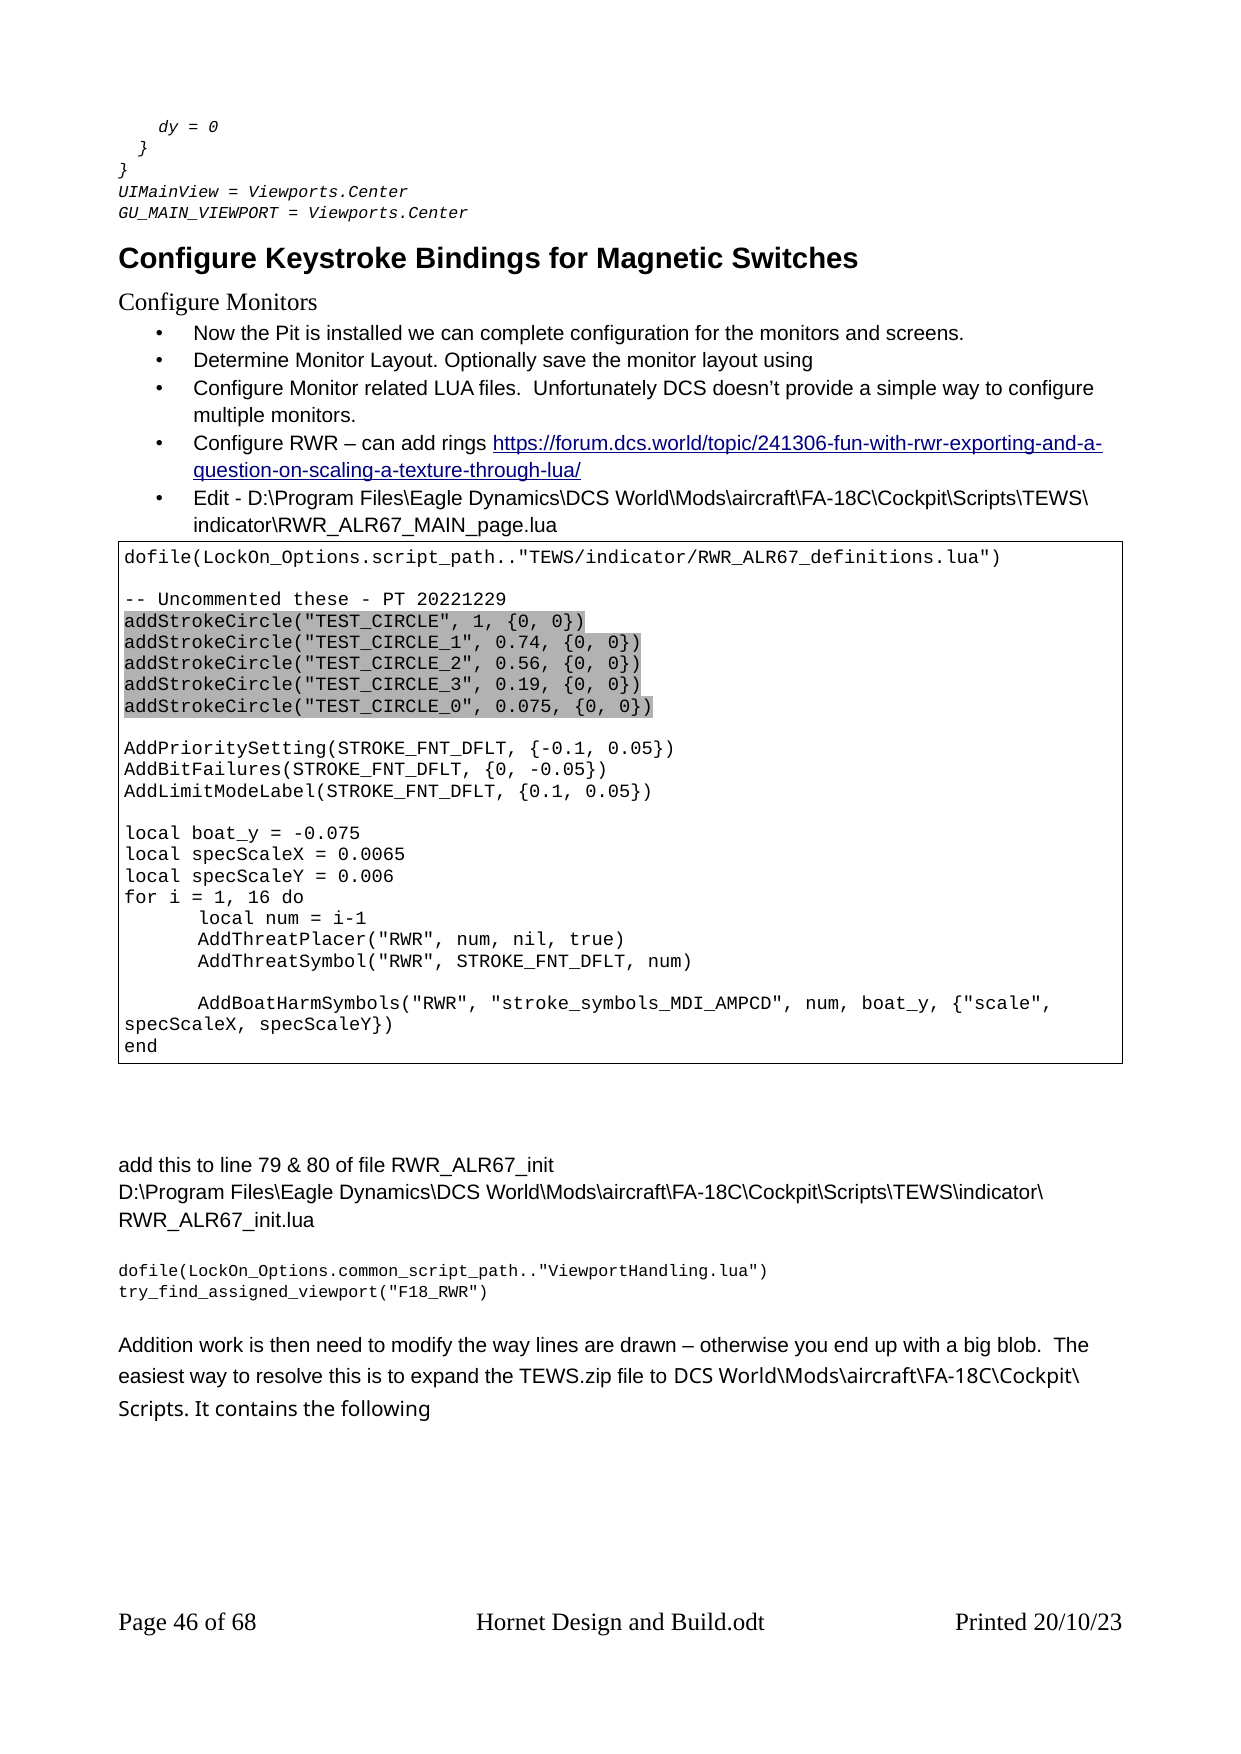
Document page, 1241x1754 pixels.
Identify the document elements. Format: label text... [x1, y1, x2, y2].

text } [118, 140, 1122, 159]
text UIMainView = Viewports.Center [118, 183, 1122, 202]
list Now the Pit is installed we can complete configuration for the monitors and screens. [156, 320, 1122, 344]
text dy = 0 [118, 118, 1122, 137]
text try_find_assigned_viewport("F18_RWR") [118, 1284, 1122, 1303]
list Edit - D:\Program Files\Eagle Dynamics\DCS World\Mods\aircraft\FA-18C\Cockpit\Scripts\TEWS\indicator\RWR_ALR67_MAIN_page.lua [156, 486, 1122, 537]
text D:\Program Files\Eagle Dynamics\DCS World\Mods\aircraft\FA-18C\Cockpit\Scripts\TEWS\indicator\RWR_ALR67_init.lua [118, 1180, 1122, 1231]
subtitle Configure Keystroke Bindings for Magnetic Switches [118, 241, 1122, 275]
text add this to line 79 & 80 of file RWR_ALR67_init [118, 1152, 1122, 1176]
text dofile(LockOn_Options.common_script_path.."ViewportHandling.lua") [118, 1262, 1122, 1281]
text Addition work is then need to modify the way lines are drawn – otherwise you end up with a big blob. The easiest way to resolve this is to expand the TEWS.zip file to DCS World\Mods\aircraft\FA-18C\Cockpit\Scripts. It contains the following [118, 1333, 1122, 1422]
text Configure Monitors [118, 287, 1122, 316]
text GU_MAIN_VIEWPORT = Viewports.Center [118, 205, 1122, 224]
list Determine Monitor Layout. Optionally save the monitor layout using [156, 348, 1122, 372]
list Configure RWR – can add rings https://forum.dcs.world/topic/241306-fun-with-rwr-exporting-and-a-question-on-scaling-a-texture-through-lua/ [156, 431, 1122, 482]
list Configure Monitor related LUA files. Unfortunately DCS doesn’t provide a simple way to configure multiple monitors. [156, 376, 1122, 427]
table_header dofile(LockOn_Options.script_path.."TEWS/indicator/RWR_ALR67_definitions.lua") -- Uncommented these - PT 20221229 addStrokeCircle("TEST_CIRCLE", 1, {0, 0}) addStrokeCircle("TEST_CIRCLE_1", 0.74, {0, 0}) addStrokeCircle("TEST_CIRCLE_2", 0.56, {0, 0}) addStrokeCircle("TEST_CIRCLE_3", 0.19, {0, 0}) addStrokeCircle("TEST_CIRCLE_0", 0.075, {0, 0}) AddPrioritySetting(STROKE_FNT_DFLT, {-0.1, 0.05}) AddBitFailures(STROKE_FNT_DFLT, {0, -0.05}) AddLimitModeLabel(STROKE_FNT_DFLT, {0.1, 0.05}) local boat_y = -0.075 local specScaleX = 0.0065 local specScaleY = 0.006 for i = 1, 16 do local num = i-1 AddThreatPlacer("RWR", num, nil, true) AddThreatSymbol("RWR", STROKE_FNT_DFLT, num) AddBoatHarmSymbols("RWR", "stroke_symbols_MDI_AMPCD", num, boat_y, {"scale", specScaleX, specScaleY}) end [119, 542, 1122, 1063]
text } [118, 161, 1122, 180]
